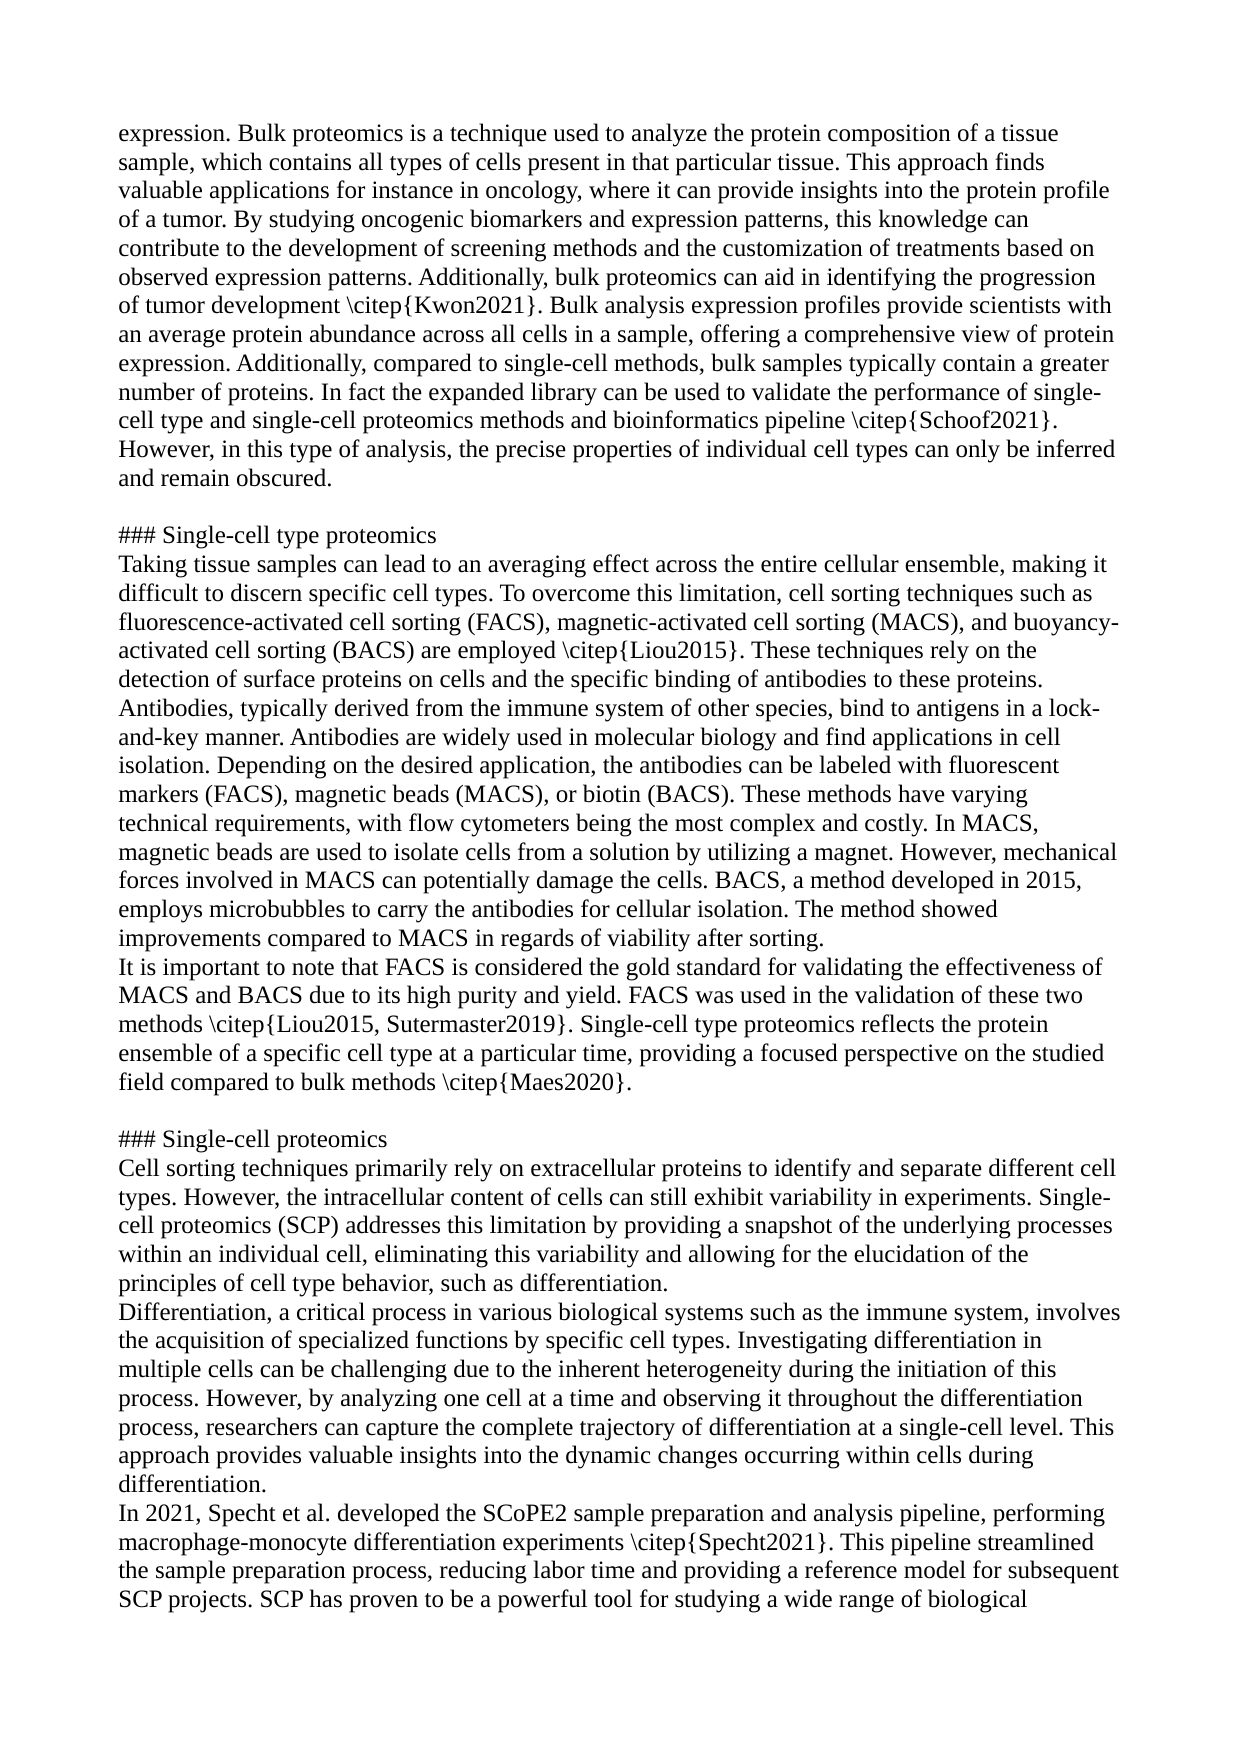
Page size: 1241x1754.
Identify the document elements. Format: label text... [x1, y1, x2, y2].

text ### Single-cell type proteomics [118, 521, 1122, 549]
text expression. Bulk proteomics is a technique used to analyze the protein composition of a tissue sample, which contains all types of cells present in that particular tissue. This approach finds valuable applications for instance in oncology, where it can provide insights into the protein profile of a tumor. By studying oncogenic biomarkers and expression patterns, this knowledge can contribute to the development of screening methods and the customization of treatments based on observed expression patterns. Additionally, bulk proteomics can aid in identifying the progression of tumor development \citep{Kwon2021}. Bulk analysis expression profiles provide scientists with an average protein abundance across all cells in a sample, offering a comprehensive view of protein expression. Additionally, compared to single-cell methods, bulk samples typically contain a greater number of proteins. In fact the expanded library can be used to validate the performance of single-cell type and single-cell proteomics methods and bioinformatics pipeline \citep{Schoof2021}. However, in this type of analysis, the precise properties of individual cell types can only be inferred and remain obscured. [118, 118, 1122, 492]
text In 2021, Specht et al. developed the SCoPE2 sample preparation and analysis pipeline, performing macrophage-monocyte differentiation experiments \citep{Specht2021}. This pipeline streamlined the sample preparation process, reducing labor time and providing a reference model for subsequent SCP projects. SCP has proven to be a powerful tool for studying a wide range of biological [118, 1498, 1122, 1613]
text Cell sorting techniques primarily rely on extracellular proteins to identify and separate different cell types. However, the intracellular content of cells can still exhibit variability in experiments. Single-cell proteomics (SCP) addresses this limitation by providing a snapshot of the underlying processes within an individual cell, eliminating this variability and allowing for the elucidation of the principles of cell type behavior, such as differentiation. [118, 1153, 1122, 1297]
text Differentiation, a critical process in various biological systems such as the immune system, involves the acquisition of specialized functions by specific cell types. Investigating differentiation in multiple cells can be challenging due to the inherent heterogeneity during the initiation of this process. However, by analyzing one cell at a time and observing it throughout the differentiation process, researchers can capture the complete trajectory of differentiation at a single-cell level. This approach provides valuable insights into the dynamic changes occurring within cells during differentiation. [118, 1297, 1122, 1498]
text It is important to note that FACS is considered the gold standard for validating the effectiveness of MACS and BACS due to its high purity and yield. FACS was used in the validation of these two methods \citep{Liou2015, Sutermaster2019}. Single-cell type proteomics reflects the protein ensemble of a specific cell type at a particular time, providing a focused perspective on the studied field compared to bulk methods \citep{Maes2020}. [118, 952, 1122, 1096]
text ### Single-cell proteomics [118, 1124, 1122, 1153]
text Taking tissue samples can lead to an averaging effect across the entire cellular ensemble, making it difficult to discern specific cell types. To overcome this limitation, cell sorting techniques such as fluorescence-activated cell sorting (FACS), magnetic-activated cell sorting (MACS), and buoyancy-activated cell sorting (BACS) are employed \citep{Liou2015}. These techniques rely on the detection of surface proteins on cells and the specific binding of antibodies to these proteins. Antibodies, typically derived from the immune system of other species, bind to antigens in a lock-and-key manner. Antibodies are widely used in molecular biology and find applications in cell isolation. Depending on the desired application, the antibodies can be labeled with fluorescent markers (FACS), magnetic beads (MACS), or biotin (BACS). These methods have varying technical requirements, with flow cytometers being the most complex and costly. In MACS, magnetic beads are used to isolate cells from a solution by utilizing a magnet. However, mechanical forces involved in MACS can potentially damage the cells. BACS, a method developed in 2015, employs microbubbles to carry the antibodies for cellular isolation. The method showed improvements compared to MACS in regards of viability after sorting. [118, 549, 1122, 952]
